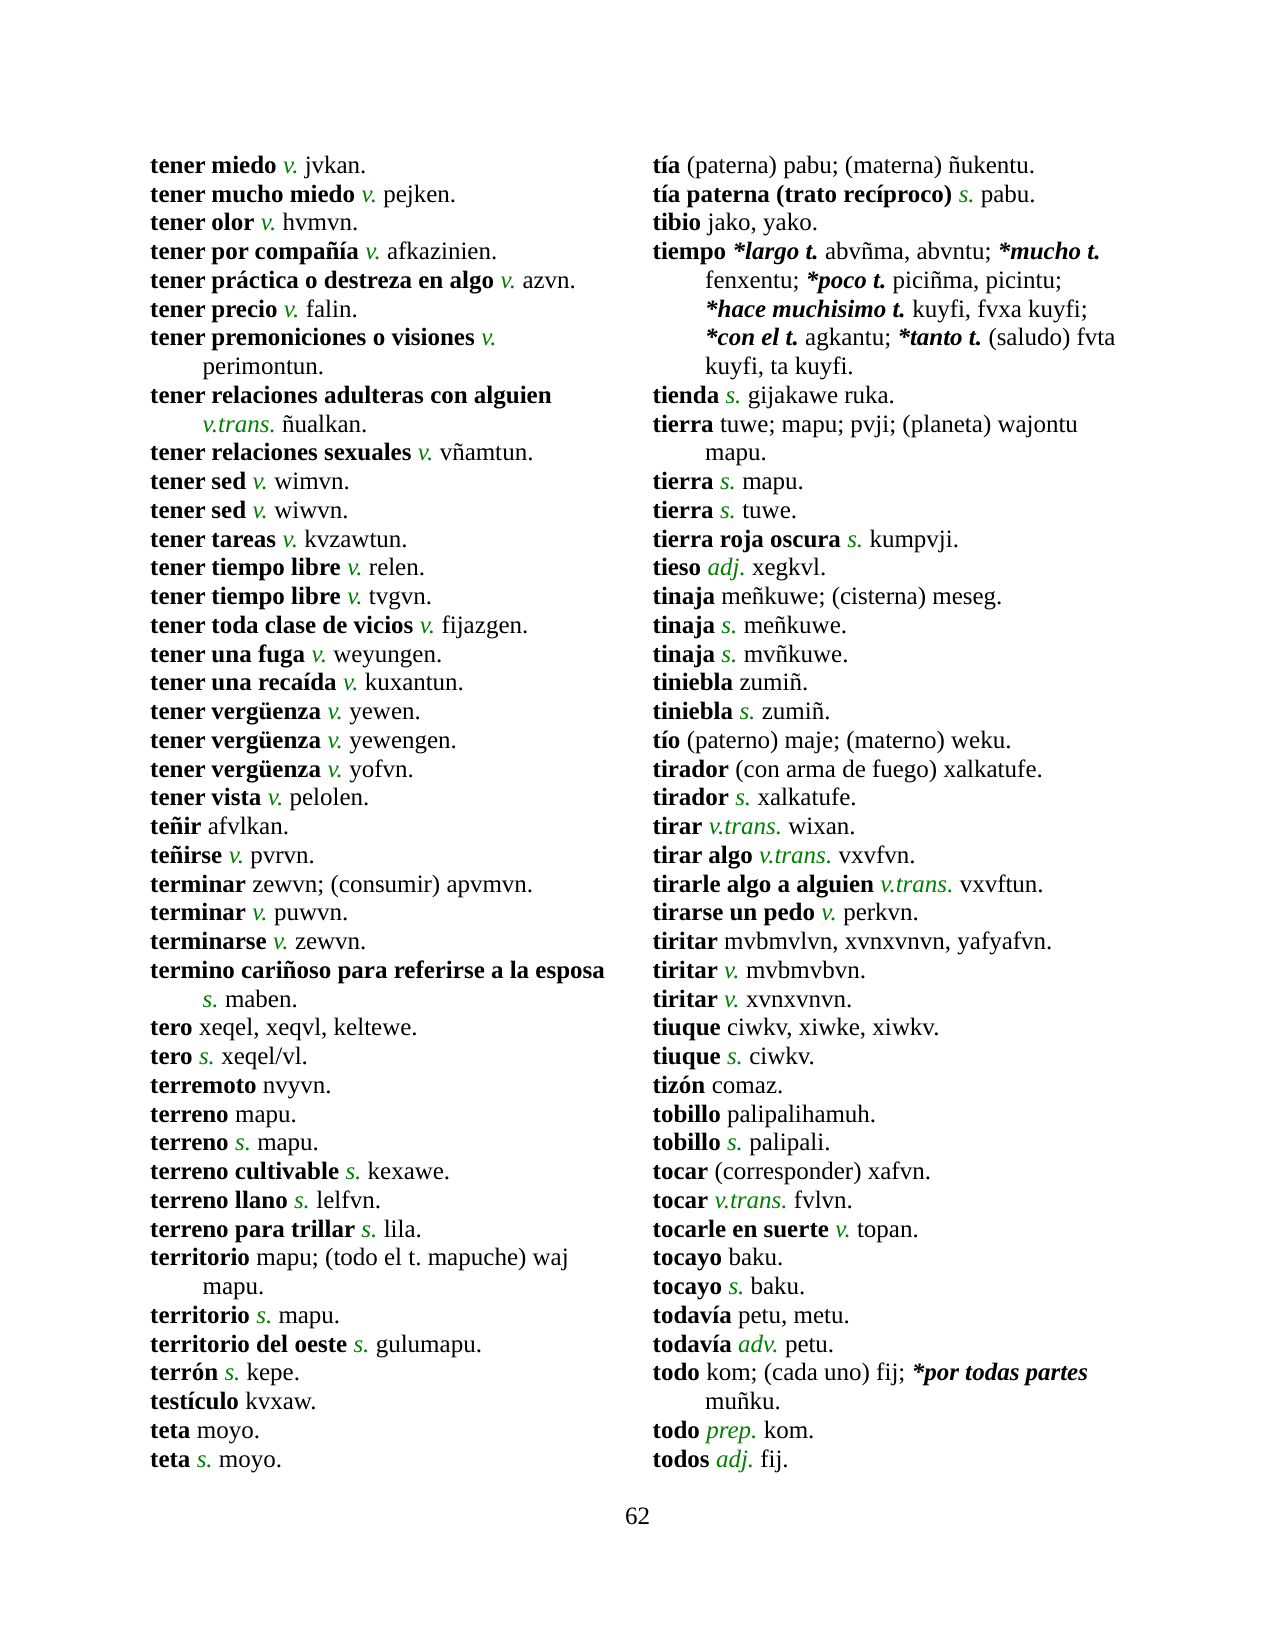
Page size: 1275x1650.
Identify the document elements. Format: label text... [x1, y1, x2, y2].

text territorio s. mapu. [150, 1300, 622, 1329]
text tirador s. xalkatufe. [652, 782, 1125, 811]
text teñir afvlkan. [150, 811, 622, 840]
text terminarse v. zewvn. [150, 926, 622, 955]
text tener sed v. wiwvn. [150, 495, 622, 524]
text tener vergüenza v. yofvn. [150, 754, 622, 782]
text tener práctica o destreza en algo v. azvn. [150, 265, 622, 294]
text testículo kvxaw. [150, 1386, 622, 1415]
text tocar v.trans. fvlvn. [652, 1185, 1125, 1214]
text tío (paterno) maje; (materno) weku. [652, 725, 1125, 754]
text todo prep. kom. [652, 1415, 1125, 1444]
text tía paterna (trato recíproco) s. pabu. [652, 179, 1125, 207]
text todavía adv. petu. [652, 1329, 1125, 1357]
text tirar v.trans. wixan. [652, 811, 1125, 840]
text tierra roja oscura s. kumpvji. [652, 524, 1125, 552]
text tirador (con arma de fuego) xalkatufe. [652, 754, 1125, 782]
text todavía petu, metu. [652, 1300, 1125, 1329]
text terremoto nvyvn. [150, 1070, 622, 1099]
text tener toda clase de vicios v. fijazgen. [150, 610, 622, 639]
text tener vista v. pelolen. [150, 782, 622, 811]
text tirarse un pedo v. perkvn. [652, 897, 1125, 926]
text teñirse v. pvrvn. [150, 840, 622, 869]
text tinaja s. meñkuwe. [652, 610, 1125, 639]
text terreno mapu. [150, 1099, 622, 1127]
text tener sed v. wimvn. [150, 466, 622, 495]
text tienda s. gijakawe ruka. [652, 380, 1125, 409]
text tiritar v. xvnxvnvn. [652, 984, 1125, 1012]
text tener mucho miedo v. pejken. [150, 179, 622, 207]
text tirar algo v.trans. vxvfvn. [652, 840, 1125, 869]
text tener vergüenza v. yewen. [150, 696, 622, 725]
text tener miedo v. jvkan. [150, 150, 622, 179]
text territorio del oeste s. gulumapu. [150, 1329, 622, 1357]
text tinaja meñkuwe; (cisterna) meseg. [652, 581, 1125, 610]
text tener premoniciones o visiones v. perimontun. [150, 322, 622, 380]
text tener relaciones sexuales v. vñamtun. [150, 437, 622, 466]
text terreno para trillar s. lila. [150, 1214, 622, 1242]
text tocayo baku. [652, 1242, 1125, 1271]
text tener una recaída v. kuxantun. [150, 667, 622, 696]
text tener precio v. falin. [150, 294, 622, 322]
text tirarle algo a alguien v.trans. vxvftun. [652, 869, 1125, 897]
text teta moyo. [150, 1415, 622, 1444]
text terrón s. kepe. [150, 1357, 622, 1386]
text tener tiempo libre v. tvgvn. [150, 581, 622, 610]
text tocarle en suerte v. topan. [652, 1214, 1125, 1242]
text terreno s. mapu. [150, 1127, 622, 1156]
text termino cariñoso para referirse a la esposa s. maben. [150, 955, 622, 1012]
text tinaja s. mvñkuwe. [652, 639, 1125, 667]
text tierra s. tuwe. [652, 495, 1125, 524]
text tiniebla s. zumiñ. [652, 696, 1125, 725]
text tiempo *largo t. abvñma, abvntu; *mucho t. fenxentu; *poco t. piciñma, picintu; *hace muchisimo t. kuyfi, fvxa kuyfi; *con el t. agkantu; *tanto t. (saludo) fvta kuyfi, ta kuyfi. [652, 236, 1125, 380]
text tibio jako, yako. [652, 207, 1125, 236]
text tener tiempo libre v. relen. [150, 552, 622, 581]
text tiritar v. mvbmvbvn. [652, 955, 1125, 984]
text todo kom; (cada uno) fij; *por todas partes muñku. [652, 1357, 1125, 1415]
text tierra tuwe; mapu; pvji; (planeta) wajontu mapu. [652, 409, 1125, 466]
text tía (paterna) pabu; (materna) ñukentu. [652, 150, 1125, 179]
text terreno cultivable s. kexawe. [150, 1156, 622, 1185]
text tierra s. mapu. [652, 466, 1125, 495]
text tobillo s. palipali. [652, 1127, 1125, 1156]
text tiritar mvbmvlvn, xvnxvnvn, yafyafvn. [652, 926, 1125, 955]
text tiniebla zumiñ. [652, 667, 1125, 696]
text tener por compañía v. afkazinien. [150, 236, 622, 265]
text tizón comaz. [652, 1070, 1125, 1099]
text tener vergüenza v. yewengen. [150, 725, 622, 754]
text tiuque s. ciwkv. [652, 1041, 1125, 1070]
text tero xeqel, xeqvl, keltewe. [150, 1012, 622, 1041]
text terminar zewvn; (consumir) apvmvn. [150, 869, 622, 897]
text tero s. xeqel/vl. [150, 1041, 622, 1070]
text tener tareas v. kvzawtun. [150, 524, 622, 552]
text tener relaciones adulteras con alguien v.trans. ñualkan. [150, 380, 622, 437]
text territorio mapu; (todo el t. mapuche) waj mapu. [150, 1242, 622, 1300]
text terreno llano s. lelfvn. [150, 1185, 622, 1214]
text tieso adj. xegkvl. [652, 552, 1125, 581]
text teta s. moyo. [150, 1444, 622, 1472]
text tobillo palipalihamuh. [652, 1099, 1125, 1127]
text terminar v. puwvn. [150, 897, 622, 926]
text tener olor v. hvmvn. [150, 207, 622, 236]
text tocar (corresponder) xafvn. [652, 1156, 1125, 1185]
text tiuque ciwkv, xiwke, xiwkv. [652, 1012, 1125, 1041]
text todos adj. fij. [652, 1444, 1125, 1472]
text tener una fuga v. weyungen. [150, 639, 622, 667]
text tocayo s. baku. [652, 1271, 1125, 1300]
